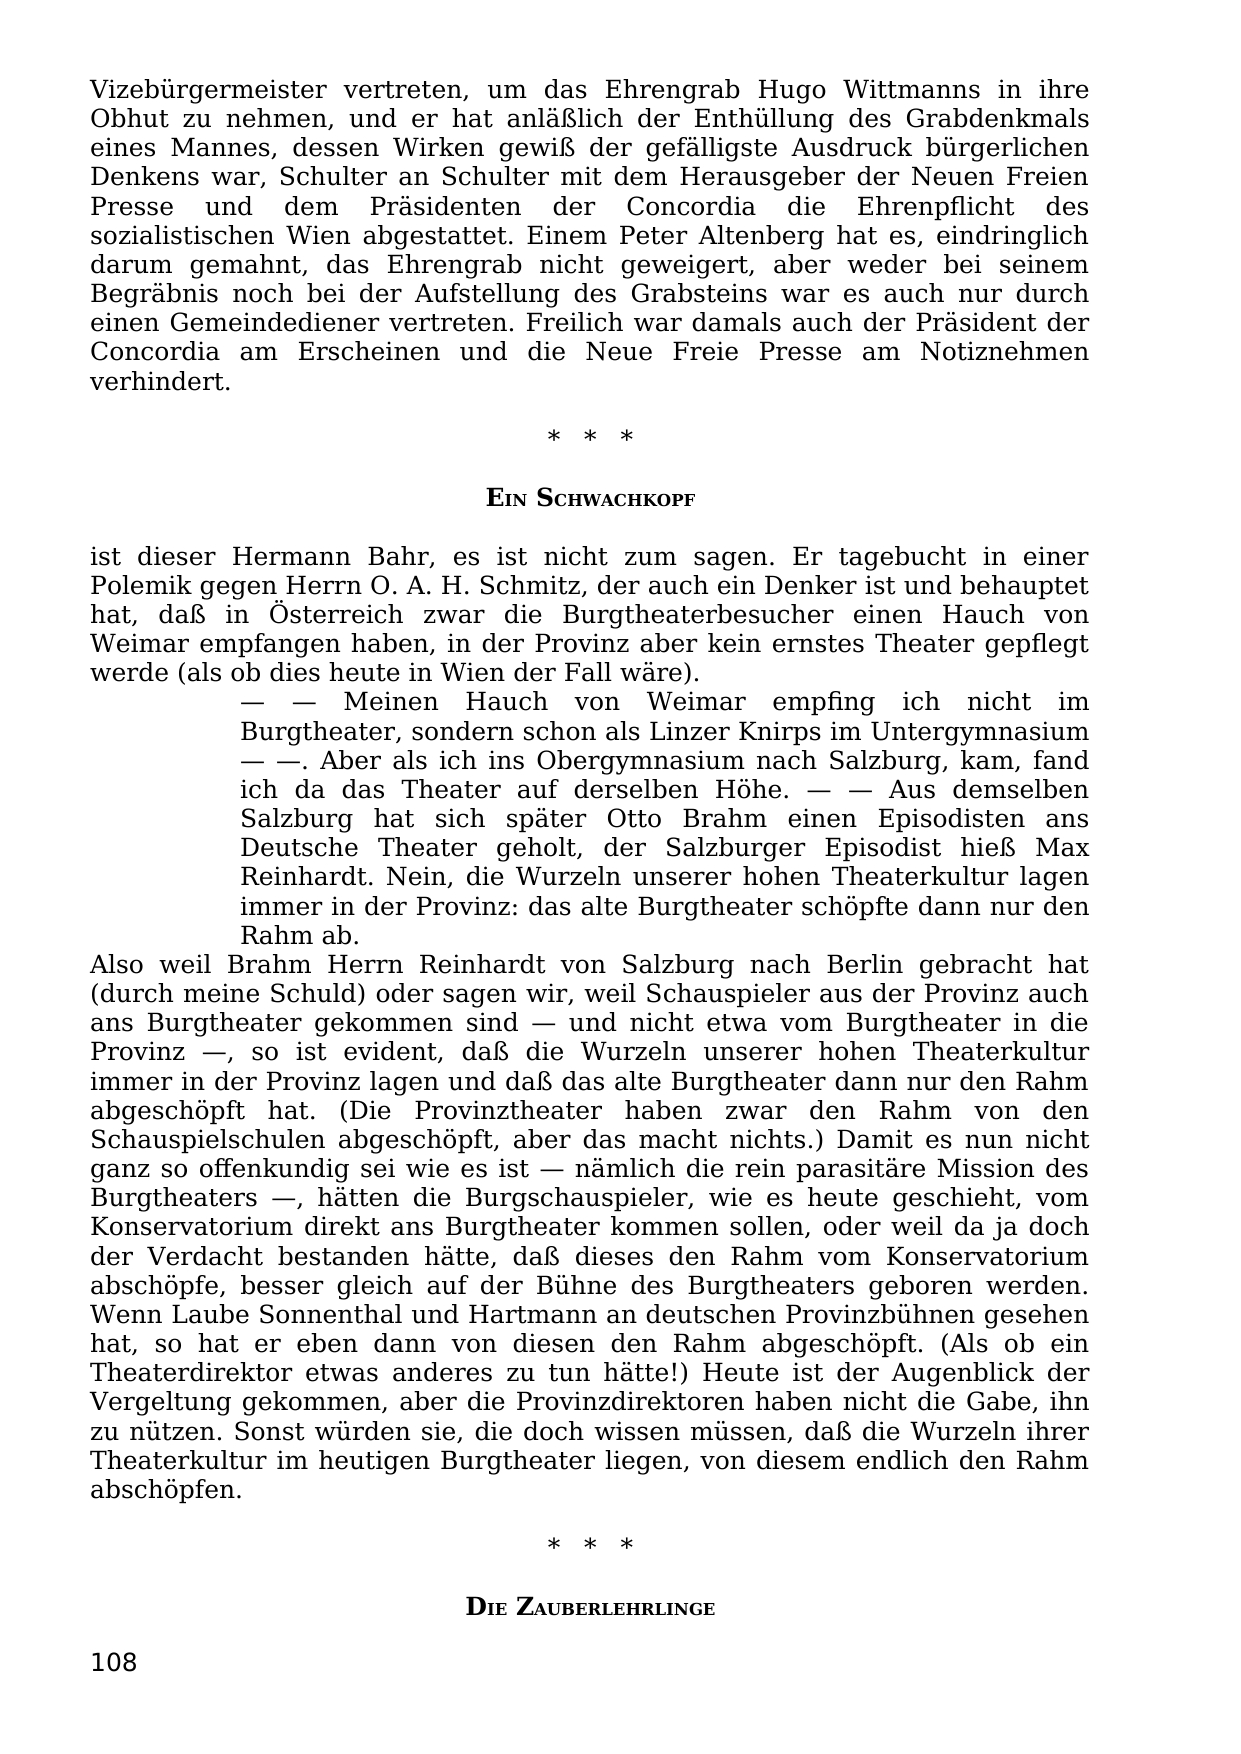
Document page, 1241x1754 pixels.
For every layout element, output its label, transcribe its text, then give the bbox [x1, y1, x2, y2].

text Ein Schwachkopf [90, 454, 1091, 512]
text ist dieser Hermann Bahr, es ist nicht zum sagen. Er tagebucht in einer Polemik gegen Herrn O. A. H. Schmitz, der auch ein Denker ist und behauptet hat, daß in Österreich zwar die Burgtheaterbesucher einen Hauch von Weimar empfangen haben, in der Provinz aber kein ernstes Theater gepflegt werde (als ob dies heute in Wien der Fall wäre). [90, 542, 1091, 687]
text * * * [90, 1533, 1091, 1562]
text — — Meinen Hauch von Weimar empfing ich nicht im Burgtheater, sondern schon als Linzer Knirps im Untergymnasium — —. Aber als ich ins Obergymnasium nach Salzburg, kam, fand ich da das Theater auf derselben Höhe. — — Aus demselben Salzburg hat sich später Otto Brahm einen Episodisten ans Deutsche Theater geholt, der Salzburger Episodist hieß Max Reinhardt. Nein, die Wurzeln unserer hohen Theaterkultur lagen immer in der Provinz: das alte Burgtheater schöpfte dann nur den Rahm ab. [240, 687, 1091, 950]
text Vizebürgermeister vertreten, um das Ehrengrab Hugo Wittmanns in ihre Obhut zu nehmen, und er hat anläßlich der Enthüllung des Grabdenkmals eines Mannes, dessen Wirken gewiß der gefälligste Ausdruck bürgerlichen Denkens war, Schulter an Schulter mit dem Herausgeber der Neuen Freien Presse und dem Präsidenten der Concordia die Ehrenpflicht des sozialistischen Wien abgestattet. Einem Peter Altenberg hat es, eindringlich darum gemahnt, das Ehrengrab nicht geweigert, aber weder bei seinem Begräbnis noch bei der Aufstellung des Grabsteins war es auch nur durch einen Gemeindediener vertreten. Freilich war damals auch der Präsident der Concordia am Erscheinen und die Neue Freie Presse am Notiznehmen verhindert. [90, 75, 1091, 396]
text Also weil Brahm Herrn Reinhardt von Salzburg nach Berlin gebracht hat (durch meine Schuld) oder sagen wir, weil Schauspieler aus der Provinz auch ans Burgtheater gekommen sind — und nicht etwa vom Burgtheater in die Provinz —, so ist evident, daß die Wurzeln unserer hohen Theaterkultur immer in der Provinz lagen und daß das alte Burgtheater dann nur den Rahm abgeschöpft hat. (Die Provinztheater haben zwar den Rahm von den Schauspielschulen abgeschöpft, aber das macht nichts.) Damit es nun nicht ganz so offenkundig sei wie es ist — nämlich die rein parasitäre Mission des Burgtheaters —, hätten die Burgschauspieler, wie es heute geschieht, vom Konservatorium direkt ans Burgtheater kommen sollen, oder weil da ja doch der Verdacht bestanden hätte, daß dieses den Rahm vom Konservatorium abschöpfe, besser gleich auf der Bühne des Burgtheaters geboren werden. Wenn Laube Sonnenthal und Hartmann an deutschen Provinzbühnen gesehen hat, so hat er eben dann von diesen den Rahm abgeschöpft. (Als ob ein Theaterdirektor etwas anderes zu tun hätte!) Heute ist der Augenblick der Vergeltung gekommen, aber die Provinzdirektoren haben nicht die Gabe, ihn zu nützen. Sonst würden sie, die doch wissen müssen, daß die Wurzeln ihrer Theaterkultur im heutigen Burgtheater liegen, von diesem endlich den Rahm abschöpfen. [90, 950, 1091, 1504]
text * * * [90, 425, 1091, 454]
text Die Zauberlehrlinge [90, 1562, 1091, 1621]
